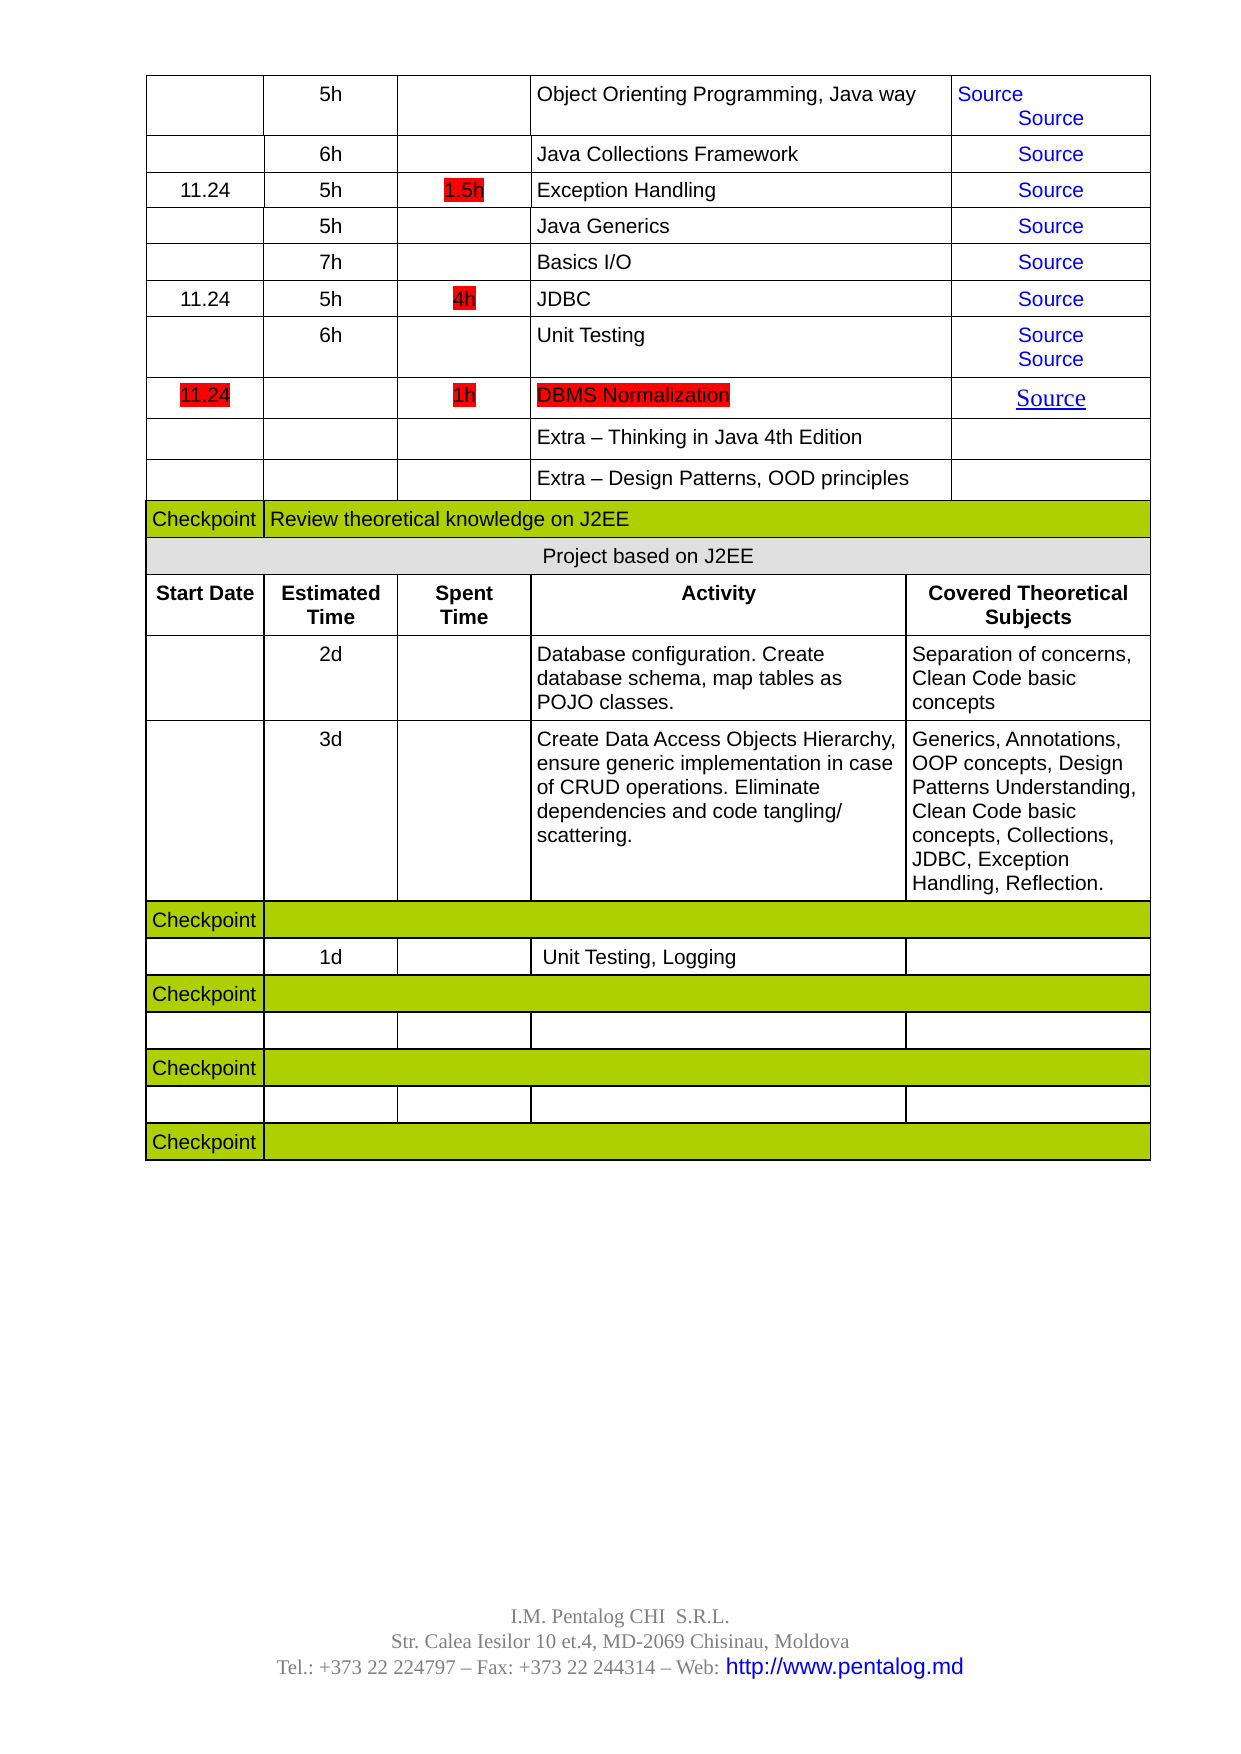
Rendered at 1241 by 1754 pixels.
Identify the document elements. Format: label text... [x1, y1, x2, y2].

table_cell Create Data Access Objects Hierarchy, ensure generic implementation in case of CRUD operations. Eliminate dependencies and code tangling/ scattering. [532, 721, 905, 900]
table_cell [398, 317, 530, 377]
table_cell 5h [264, 281, 397, 316]
table_cell Generics, Annotations, OOP concepts, Design Patterns Understanding, Clean Code basic concepts, Collections, JDBC, Exception Handling, Reflection. [907, 721, 1150, 900]
table_cell [398, 939, 530, 974]
table_cell [147, 76, 263, 135]
table_cell [398, 721, 530, 900]
table_cell Activity [532, 575, 905, 635]
table_cell [265, 1124, 1150, 1159]
table_cell [907, 939, 1150, 974]
table_cell [265, 976, 1150, 1011]
table_cell [398, 1013, 530, 1048]
table_cell [398, 244, 530, 280]
table_cell [147, 721, 263, 900]
table_cell Checkpoint [147, 501, 263, 537]
table_cell Checkpoint [147, 902, 263, 937]
table_cell [147, 419, 263, 459]
table_cell Object Orienting Programming, Java way [531, 76, 951, 135]
table_cell Extra – Design Patterns, OOD principles [531, 460, 951, 500]
table_cell 6h [264, 317, 397, 377]
table_cell [398, 76, 530, 135]
table_cell 1.5h [398, 173, 531, 207]
table_cell 7h [264, 244, 397, 280]
table_cell Spent Time [398, 575, 530, 635]
table_cell Source [952, 208, 1150, 243]
table_cell 6h [265, 136, 397, 171]
table_cell [398, 636, 530, 719]
table_cell Database configuration. Create database schema, map tables as POJO classes. [532, 636, 905, 719]
table_cell 2d [265, 636, 397, 719]
table_cell [147, 939, 263, 974]
table_cell 11.24 [147, 281, 263, 316]
table_cell [147, 460, 263, 500]
table_cell Source [952, 378, 1150, 418]
table_cell Review theoretical knowledge on J2EE [265, 501, 1150, 537]
table_cell 1h [398, 378, 530, 418]
table_cell [265, 1050, 1150, 1085]
table_cell Source [952, 173, 1150, 207]
table_cell [532, 1013, 905, 1048]
table_cell Source [952, 136, 1150, 171]
table_cell Basics I/O [531, 244, 951, 280]
table_cell [532, 1087, 905, 1122]
table_cell 5h [265, 173, 397, 207]
table_cell Exception Handling [532, 173, 951, 207]
table_cell [147, 1087, 263, 1122]
table_cell [398, 419, 530, 459]
table_cell [265, 1013, 397, 1048]
table_cell Source [952, 281, 1150, 316]
table_cell Source [952, 244, 1150, 280]
table_cell Extra – Thinking in Java 4th Edition [531, 419, 951, 459]
table_cell [147, 1013, 263, 1048]
table_cell [265, 902, 1150, 937]
table_cell DBMS Normalization [531, 378, 951, 418]
table_cell 5h [264, 208, 397, 243]
table_cell Source Source [952, 76, 1150, 135]
table_cell [907, 1087, 1150, 1122]
table_cell Unit Testing [531, 317, 951, 377]
table_cell Covered Theoretical Subjects [907, 575, 1150, 635]
table_cell [398, 460, 530, 500]
table_cell Project based on J2EE [147, 538, 1150, 574]
table_cell Java Collections Framework [532, 136, 951, 171]
table_cell [398, 208, 530, 243]
table_cell [147, 244, 263, 280]
table_cell 4h [398, 281, 530, 316]
table_cell [264, 460, 397, 500]
table_cell Unit Testing, Logging [532, 939, 905, 974]
table_cell [952, 460, 1150, 500]
table_cell Checkpoint [147, 976, 263, 1011]
table_cell 11.24 [147, 378, 263, 418]
table_cell 11.24 [147, 173, 264, 207]
table_cell 3d [265, 721, 397, 900]
table_cell [147, 636, 263, 719]
table_cell [264, 378, 397, 418]
table_cell Separation of concerns, Clean Code basic concepts [907, 636, 1150, 719]
table_cell [398, 136, 531, 171]
table_cell [147, 136, 264, 171]
table_cell JDBC [531, 281, 951, 316]
table_cell [398, 1087, 530, 1122]
table_cell Source Source [952, 317, 1150, 377]
table_cell [147, 317, 263, 377]
table_cell 1d [265, 939, 397, 974]
table_cell Checkpoint [147, 1050, 263, 1085]
table_cell 5h [264, 76, 397, 135]
table_cell Estimated Time [265, 575, 397, 635]
table_cell [907, 1013, 1150, 1048]
table_cell [952, 419, 1150, 459]
table_cell Java Generics [531, 208, 951, 243]
table_cell Checkpoint [147, 1124, 263, 1159]
table_cell [264, 419, 397, 459]
table_cell Start Date [147, 575, 263, 635]
table_cell [147, 208, 263, 243]
table_cell [265, 1087, 397, 1122]
